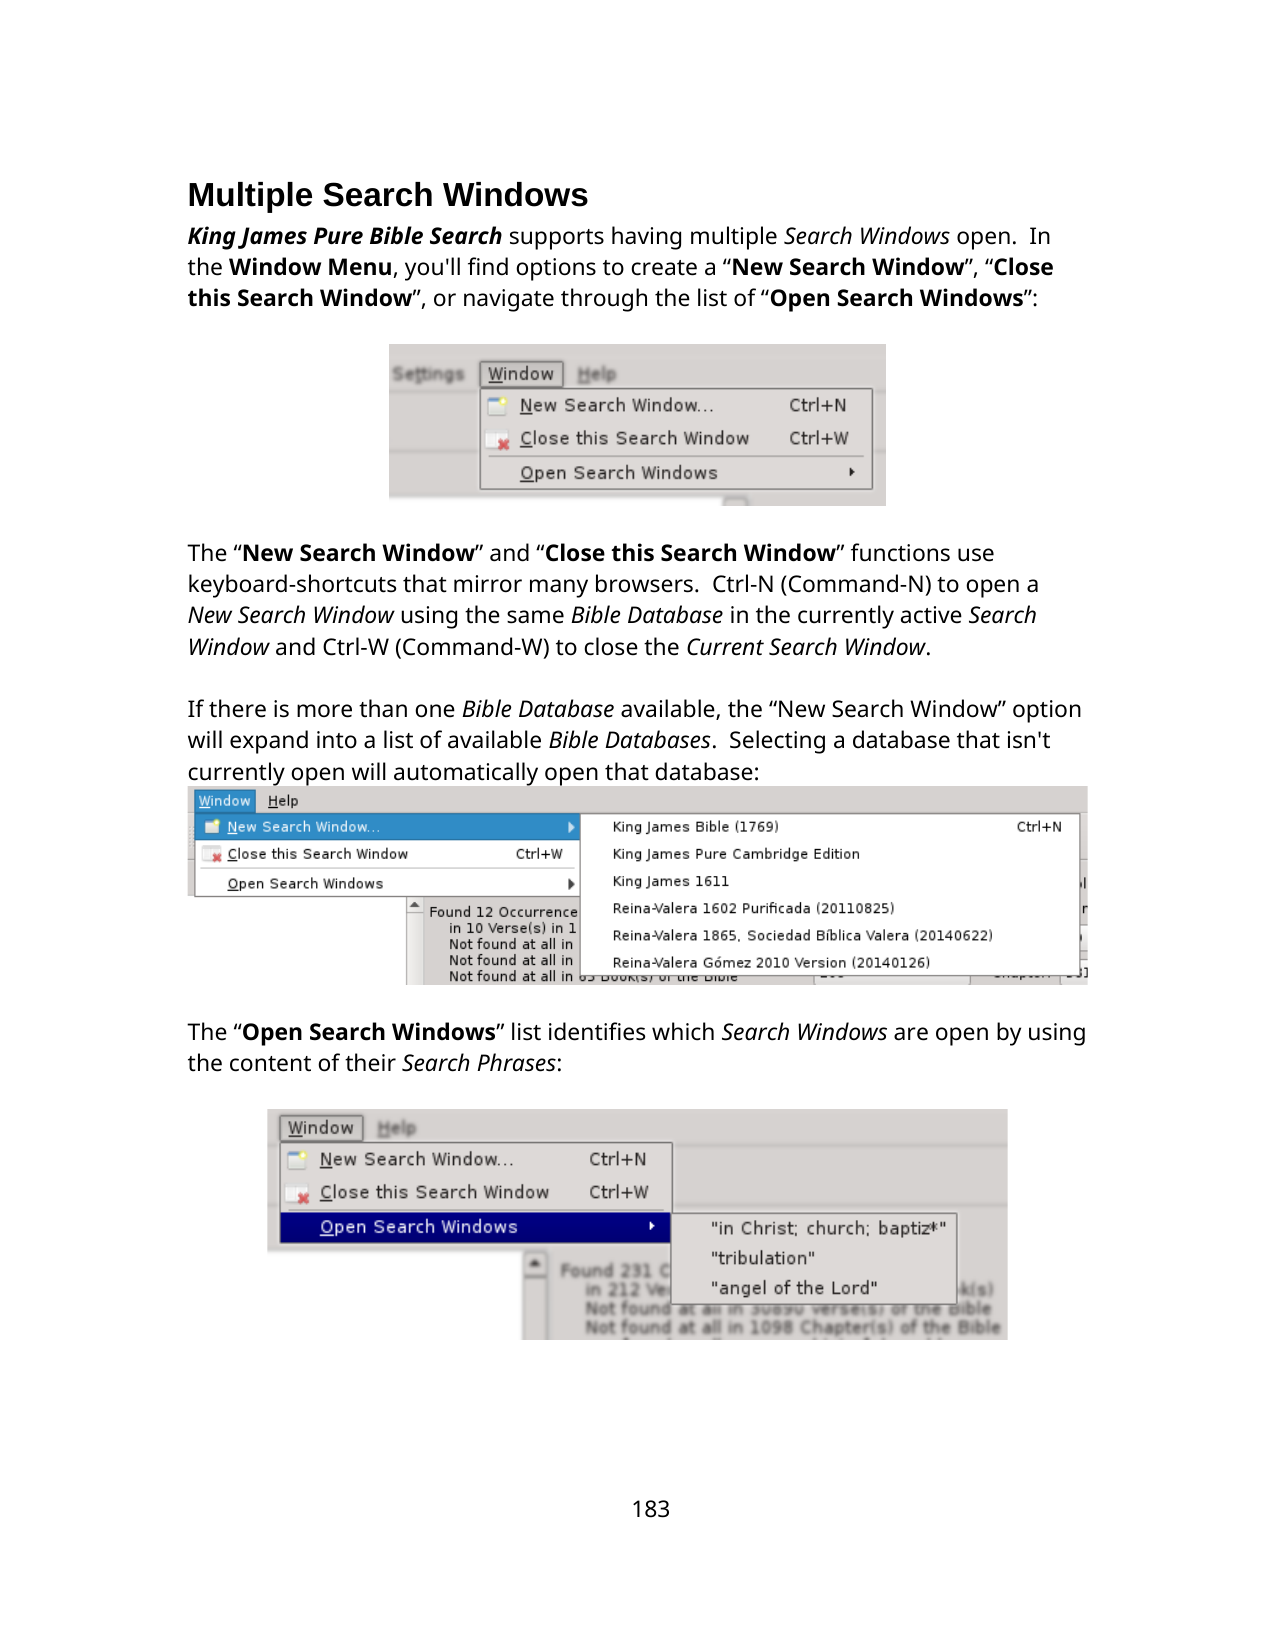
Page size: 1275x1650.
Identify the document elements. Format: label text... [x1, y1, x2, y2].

picture [187, 786, 1088, 985]
text If there is more than one Bible Database available, the “New Search Window” option will expand into a list of available Bible Databases. Selecting a database that isn't currently open will automatically open that database: [187, 693, 1087, 786]
text The “New Search Window” and “Close this Search Window” functions use keyboard-shortcuts that mirror many browsers. Ctrl-N (Command-N) to open a New Search Window using the same Bible Database in the currently active Search Window and Ctrl-W (Command-W) to close the Current Search Window. [187, 537, 1087, 662]
picture [389, 344, 886, 506]
picture [267, 1109, 1008, 1340]
subtitle Multiple Search Windows [187, 175, 1087, 213]
text King James Pure Bible Search supports having multiple Search Windows open. In the Window Menu, you'll find options to create a “New Search Window”, “Close this Search Window”, or navigate through the list of “Open Search Windows”: [187, 220, 1087, 313]
text The “Open Search Windows” list identifies which Search Windows are open by using the content of their Search Phrases: [187, 1016, 1087, 1078]
